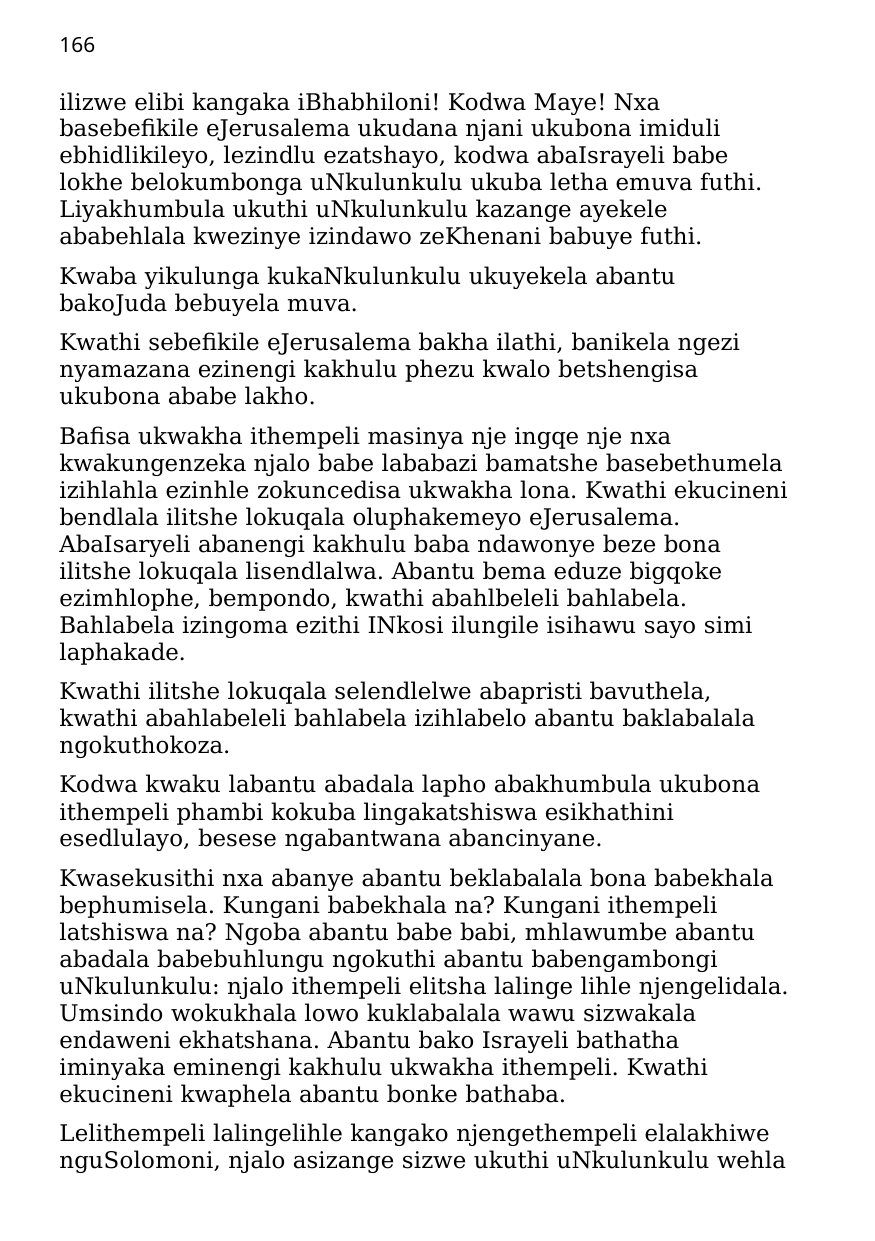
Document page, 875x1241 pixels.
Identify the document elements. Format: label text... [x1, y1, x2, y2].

text Bafisa ukwakha ithempeli masinya nje ingqe nje nxa kwakungenzeka njalo babe lababazi bamatshe basebethumela izihlahla ezinhle zokuncedisa ukwakha lona. Kwathi ekucineni bendlala ilitshe lokuqala oluphakemeyo eJerusalema. AbaIsaryeli abanengi kakhulu baba ndawonye beze bona ilitshe lokuqala lisendlalwa. Abantu bema eduze bigqoke ezimhlophe, bempondo, kwathi abahlbeleli bahlabela. Bahlabela izingoma ezithi INkosi ilungile isihawu sayo simi laphakade. [59, 423, 791, 666]
text Kwasekusithi nxa abanye abantu beklabalala bona babekhala bephumisela. Kungani babekhala na? Kungani ithempeli latshiswa na? Ngoba abantu babe babi, mhlawumbe abantu abadala babebuhlungu ngokuthi abantu babengambongi uNkulunkulu: njalo ithempeli elitsha lalinge lihle njengelidala. Umsindo wokukhala lowo kuklabalala wawu sizwakala endaweni ekhatshana. Abantu bako Israyeli bathatha iminyaka eminengi kakhulu ukwakha ithempeli. Kwathi ekucineni kwaphela abantu bonke bathaba. [59, 865, 791, 1108]
text Kwathi sebefikile eJerusalema bakha ilathi, banikela ngezi nyamazana ezinengi kakhulu phezu kwalo betshengisa ukubona ababe lakho. [59, 329, 791, 410]
text Lelithempeli lalingelihle kangako njengethempeli elalakhiwe nguSolomoni, njalo asizange sizwe ukuthi uNkulunkulu wehla [59, 1120, 791, 1174]
text ilizwe elibi kangaka iBhabhiloni! Kodwa Maye! Nxa basebefikile eJerusalema ukudana njani ukubona imiduli ebhidlikileyo, lezindlu ezatshayo, kodwa abaIsrayeli babe lokhe belokumbonga uNkulunkulu ukuba letha emuva futhi. Liyakhumbula ukuthi uNkulunkulu kazange ayekele ababehlala kwezinye izindawo zeKhenani babuye futhi. [59, 88, 791, 250]
text Kwathi ilitshe lokuqala selendlelwe abapristi bavuthela, kwathi abahlabeleli bahlabela izihlabelo abantu baklabalala ngokuthokoza. [59, 678, 791, 759]
text Kodwa kwaku labantu abadala lapho abakhumbula ukubona ithempeli phambi kokuba lingakatshiswa esikhathini esedlulayo, besese ngabantwana abancinyane. [59, 771, 791, 852]
text Kwaba yikulunga kukaNkulunkulu ukuyekela abantu bakoJuda bebuyela muva. [59, 263, 791, 317]
